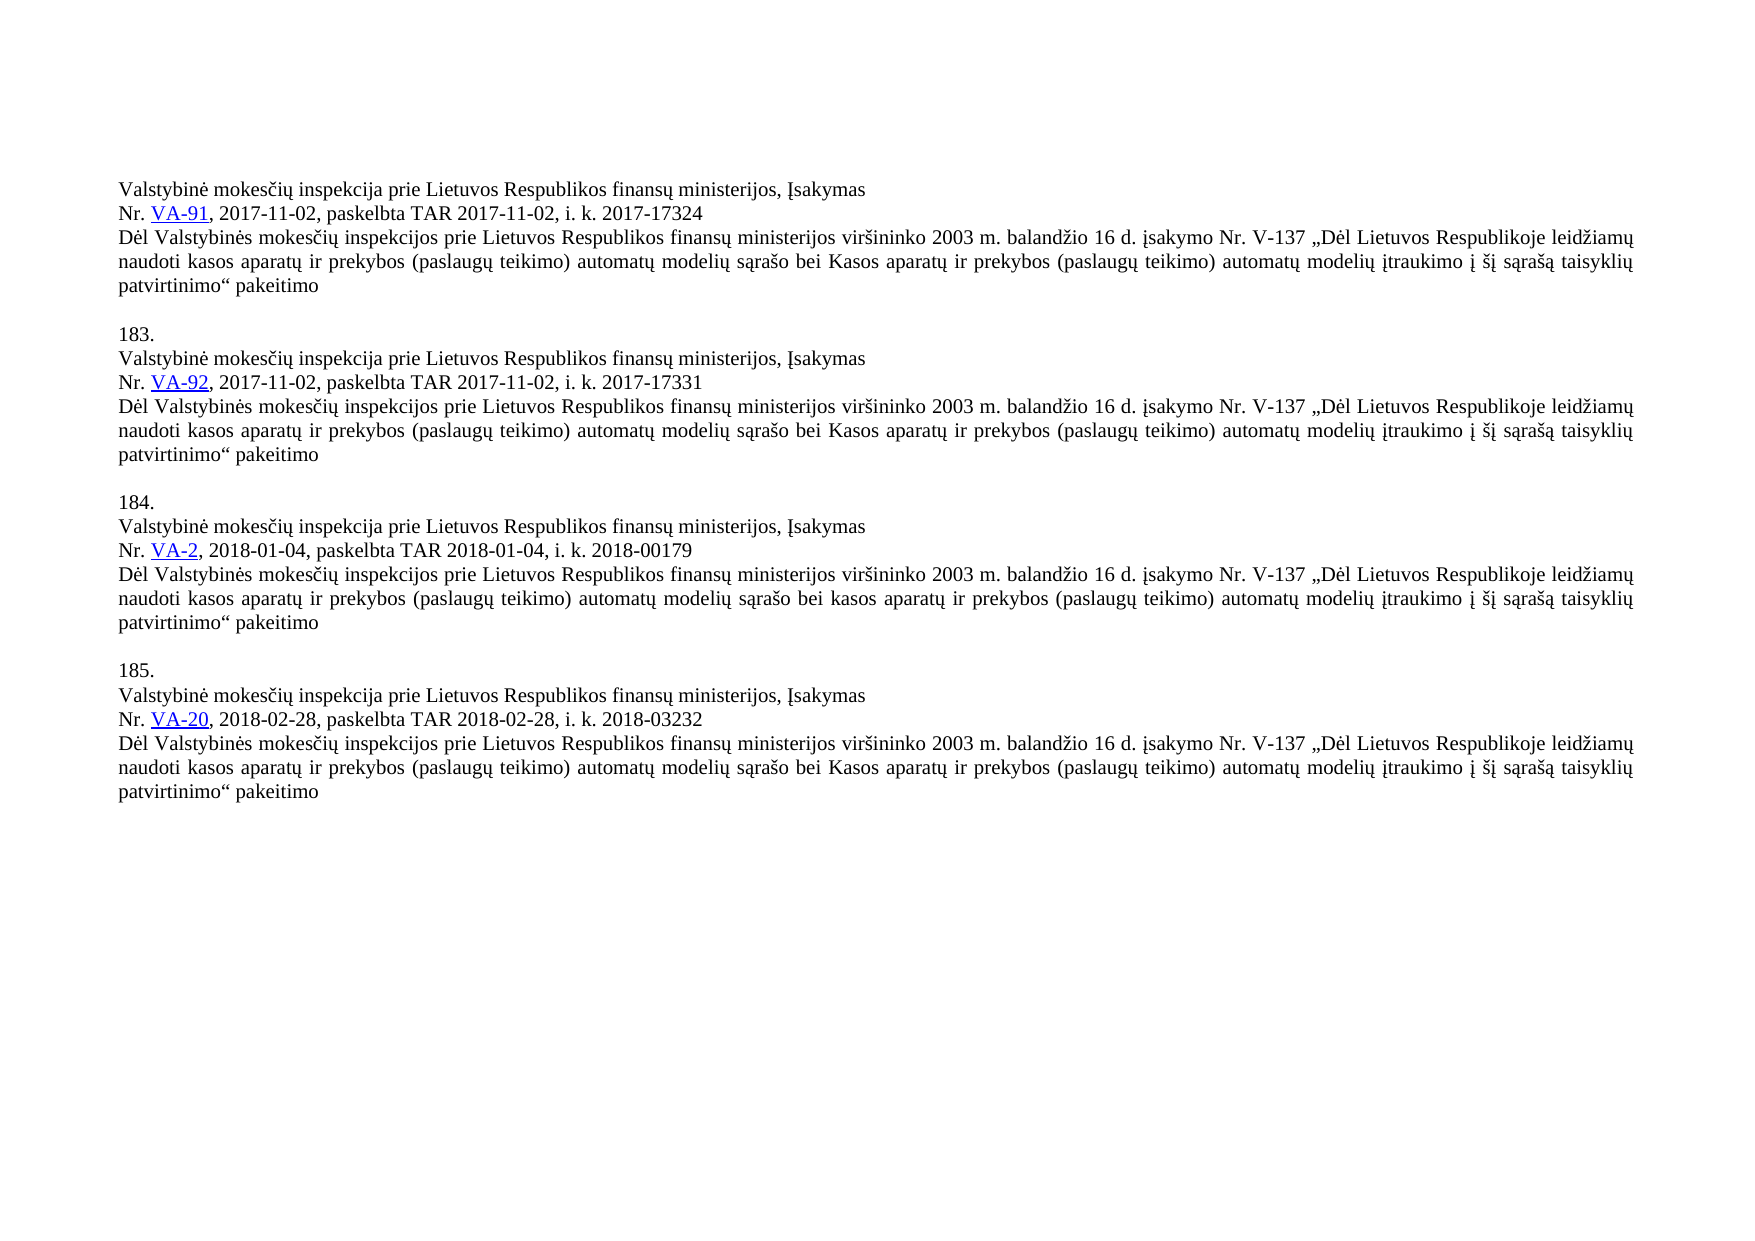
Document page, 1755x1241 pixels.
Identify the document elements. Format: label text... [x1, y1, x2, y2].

text Valstybinė mokesčių inspekcija prie Lietuvos Respublikos finansų ministerijos, Įsakymas [118, 346, 1636, 370]
text Nr. VA-91, 2017-11-02, paskelbta TAR 2017-11-02, i. k. 2017-17324 [118, 201, 1636, 225]
text Dėl Valstybinės mokesčių inspekcijos prie Lietuvos Respublikos finansų ministerijos viršininko 2003 m. balandžio 16 d. įsakymo Nr. V-137 „Dėl Lietuvos Respublikoje leidžiamų naudoti kasos aparatų ir prekybos (paslaugų teikimo) automatų modelių sąrašo bei Kasos aparatų ir prekybos (paslaugų teikimo) automatų modelių įtraukimo į šį sąrašą taisyklių patvirtinimo“ pakeitimo [118, 731, 1636, 803]
text Nr. VA-2, 2018-01-04, paskelbta TAR 2018-01-04, i. k. 2018-00179 [118, 538, 1636, 562]
text Dėl Valstybinės mokesčių inspekcijos prie Lietuvos Respublikos finansų ministerijos viršininko 2003 m. balandžio 16 d. įsakymo Nr. V-137 „Dėl Lietuvos Respublikoje leidžiamų naudoti kasos aparatų ir prekybos (paslaugų teikimo) automatų modelių sąrašo bei kasos aparatų ir prekybos (paslaugų teikimo) automatų modelių įtraukimo į šį sąrašą taisyklių patvirtinimo“ pakeitimo [118, 562, 1636, 634]
text Dėl Valstybinės mokesčių inspekcijos prie Lietuvos Respublikos finansų ministerijos viršininko 2003 m. balandžio 16 d. įsakymo Nr. V-137 „Dėl Lietuvos Respublikoje leidžiamų naudoti kasos aparatų ir prekybos (paslaugų teikimo) automatų modelių sąrašo bei Kasos aparatų ir prekybos (paslaugų teikimo) automatų modelių įtraukimo į šį sąrašą taisyklių patvirtinimo“ pakeitimo [118, 225, 1636, 297]
text Valstybinė mokesčių inspekcija prie Lietuvos Respublikos finansų ministerijos, Įsakymas [118, 177, 1636, 201]
text 185. [118, 658, 1636, 682]
text 183. [118, 322, 1636, 346]
text Nr. VA-92, 2017-11-02, paskelbta TAR 2017-11-02, i. k. 2017-17331 [118, 370, 1636, 394]
text Dėl Valstybinės mokesčių inspekcijos prie Lietuvos Respublikos finansų ministerijos viršininko 2003 m. balandžio 16 d. įsakymo Nr. V-137 „Dėl Lietuvos Respublikoje leidžiamų naudoti kasos aparatų ir prekybos (paslaugų teikimo) automatų modelių sąrašo bei Kasos aparatų ir prekybos (paslaugų teikimo) automatų modelių įtraukimo į šį sąrašą taisyklių patvirtinimo“ pakeitimo [118, 394, 1636, 466]
text 184. [118, 490, 1636, 514]
text Valstybinė mokesčių inspekcija prie Lietuvos Respublikos finansų ministerijos, Įsakymas [118, 514, 1636, 538]
text Valstybinė mokesčių inspekcija prie Lietuvos Respublikos finansų ministerijos, Įsakymas [118, 682, 1636, 707]
text Nr. VA-20, 2018-02-28, paskelbta TAR 2018-02-28, i. k. 2018-03232 [118, 707, 1636, 731]
